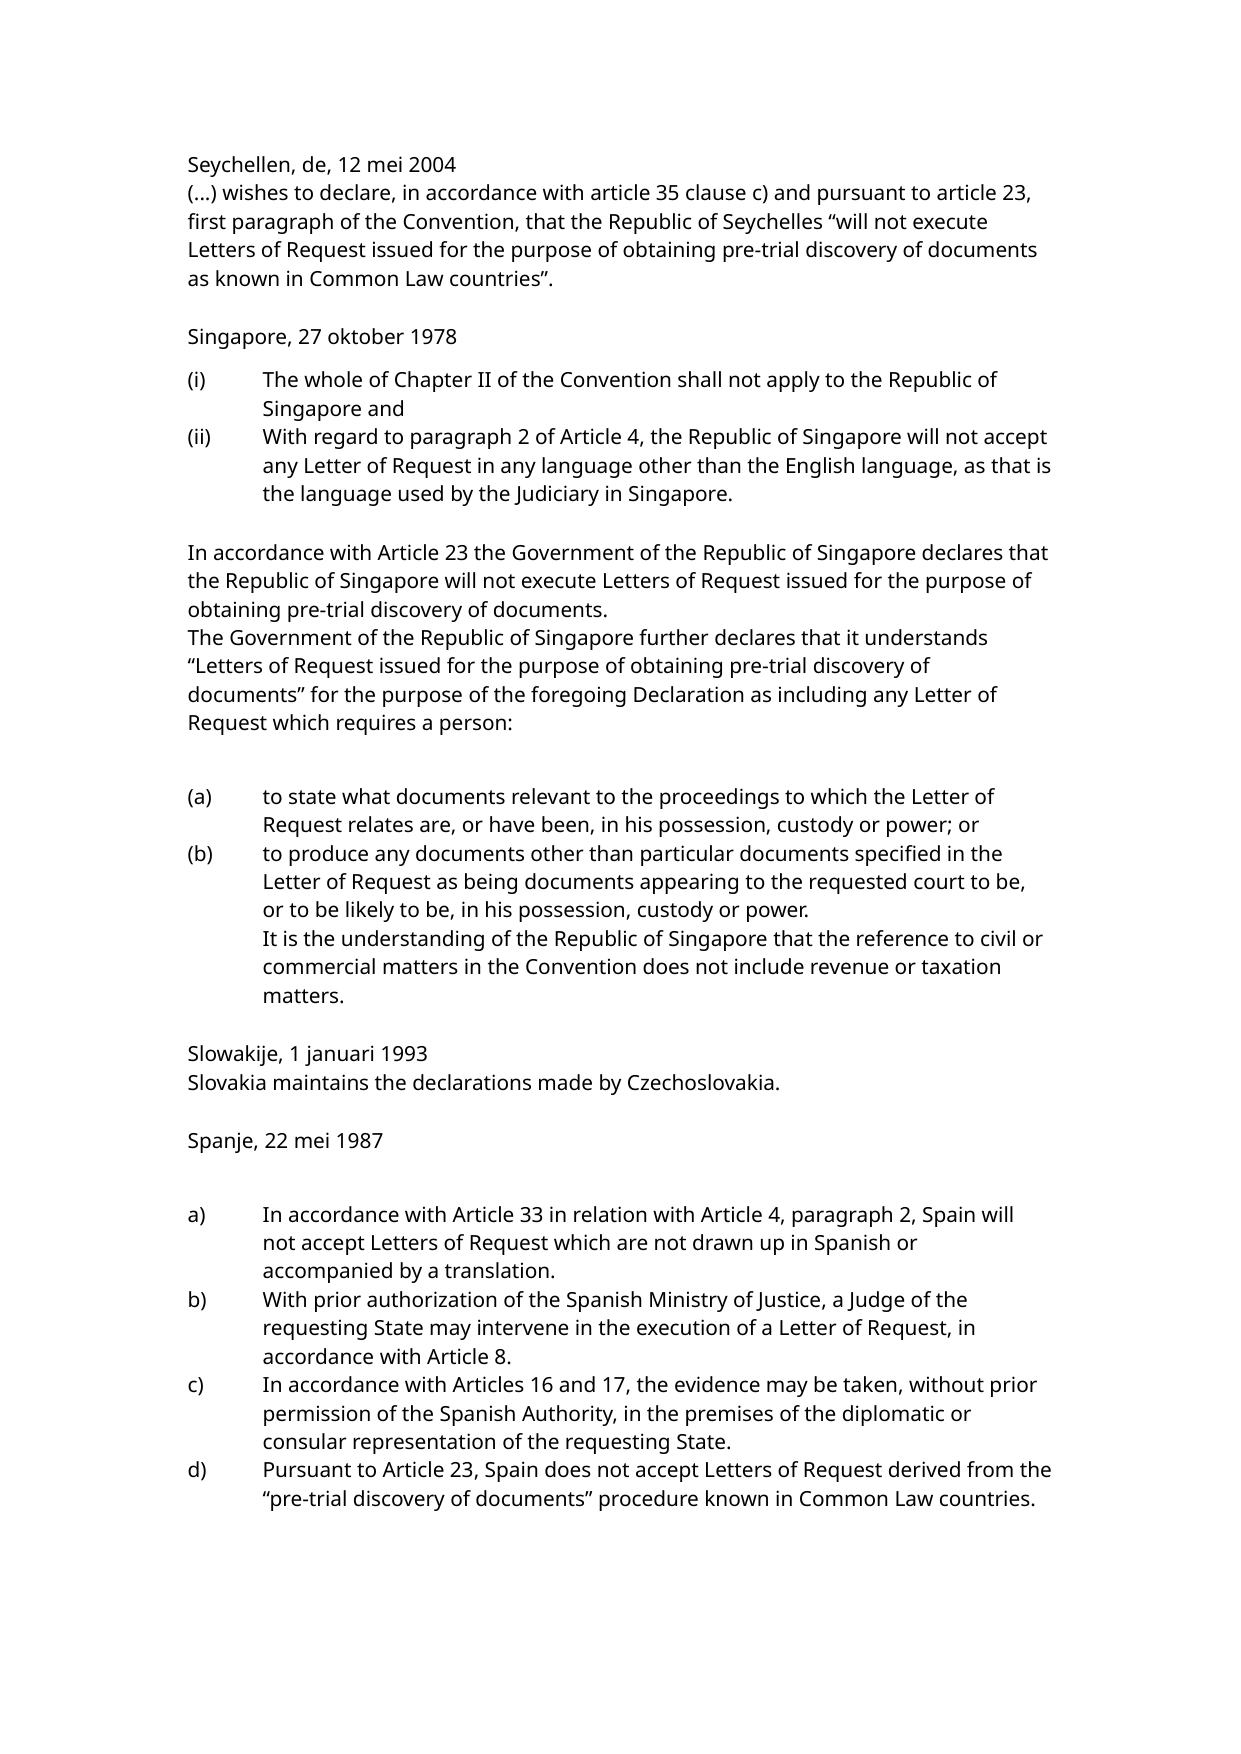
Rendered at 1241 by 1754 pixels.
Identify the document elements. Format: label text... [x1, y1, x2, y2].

list With regard to paragraph 2 of Article 4, the Republic of Singapore will not accept any Letter of Request in any language other than the English language, as that is the language used by the Judiciary in Singapore. [187, 422, 1053, 508]
list In accordance with Articles 16 and 17, the evidence may be taken, without prior permission of the Spanish Authority, in the premises of the diplomatic or consular representation of the requesting State. [187, 1370, 1053, 1456]
text Seychellen, de, 12 mei 2004 [187, 150, 1053, 178]
list The whole of Chapter II of the Convention shall not apply to the Republic of Singapore and [187, 366, 1053, 422]
text Slovakia maintains the declarations made by Czechoslovakia. [187, 1068, 1053, 1096]
list to state what documents relevant to the proceedings to which the Letter of Request relates are, or have been, in his possession, custody or power; or [187, 782, 1053, 839]
list With prior authorization of the Spanish Ministry of Justice, a Judge of the requesting State may intervene in the execution of a Letter of Request, in accordance with Article 8. [187, 1285, 1053, 1370]
text Singapore, 27 oktober 1978 [187, 322, 1053, 351]
text Spanje, 22 mei 1987 [187, 1126, 1053, 1155]
list to produce any documents other than particular documents specified in the Letter of Request as being documents appearing to the requested court to be, or to be likely to be, in his possession, custody or power. [187, 839, 1053, 924]
text (...) wishes to declare, in accordance with article 35 clause c) and pursuant to article 23, first paragraph of the Convention, that the Republic of Seychelles “will not execute Letters of Request issued for the purpose of obtaining pre-trial discovery of documents as known in Common Law countries”. [187, 178, 1053, 292]
list In accordance with Article 33 in relation with Article 4, paragraph 2, Spain will not accept Letters of Request which are not drawn up in Spanish or accompanied by a translation. [187, 1200, 1053, 1285]
text In accordance with Article 23 the Government of the Republic of Singapore declares that the Republic of Singapore will not execute Letters of Request issued for the purpose of obtaining pre-trial discovery of documents. [187, 538, 1053, 623]
text Slowakije, 1 januari 1993 [187, 1039, 1053, 1068]
text The Government of the Republic of Singapore further declares that it understands “Letters of Request issued for the purpose of obtaining pre-trial discovery of documents” for the purpose of the foregoing Declaration as including any Letter of Request which requires a person: [187, 623, 1053, 737]
list Pursuant to Article 23, Spain does not accept Letters of Request derived from the “pre-trial discovery of documents” procedure known in Common Law countries. [187, 1456, 1053, 1512]
list It is the understanding of the Republic of Singapore that the reference to civil or commercial matters in the Convention does not include revenue or taxation matters. [187, 924, 1053, 1009]
